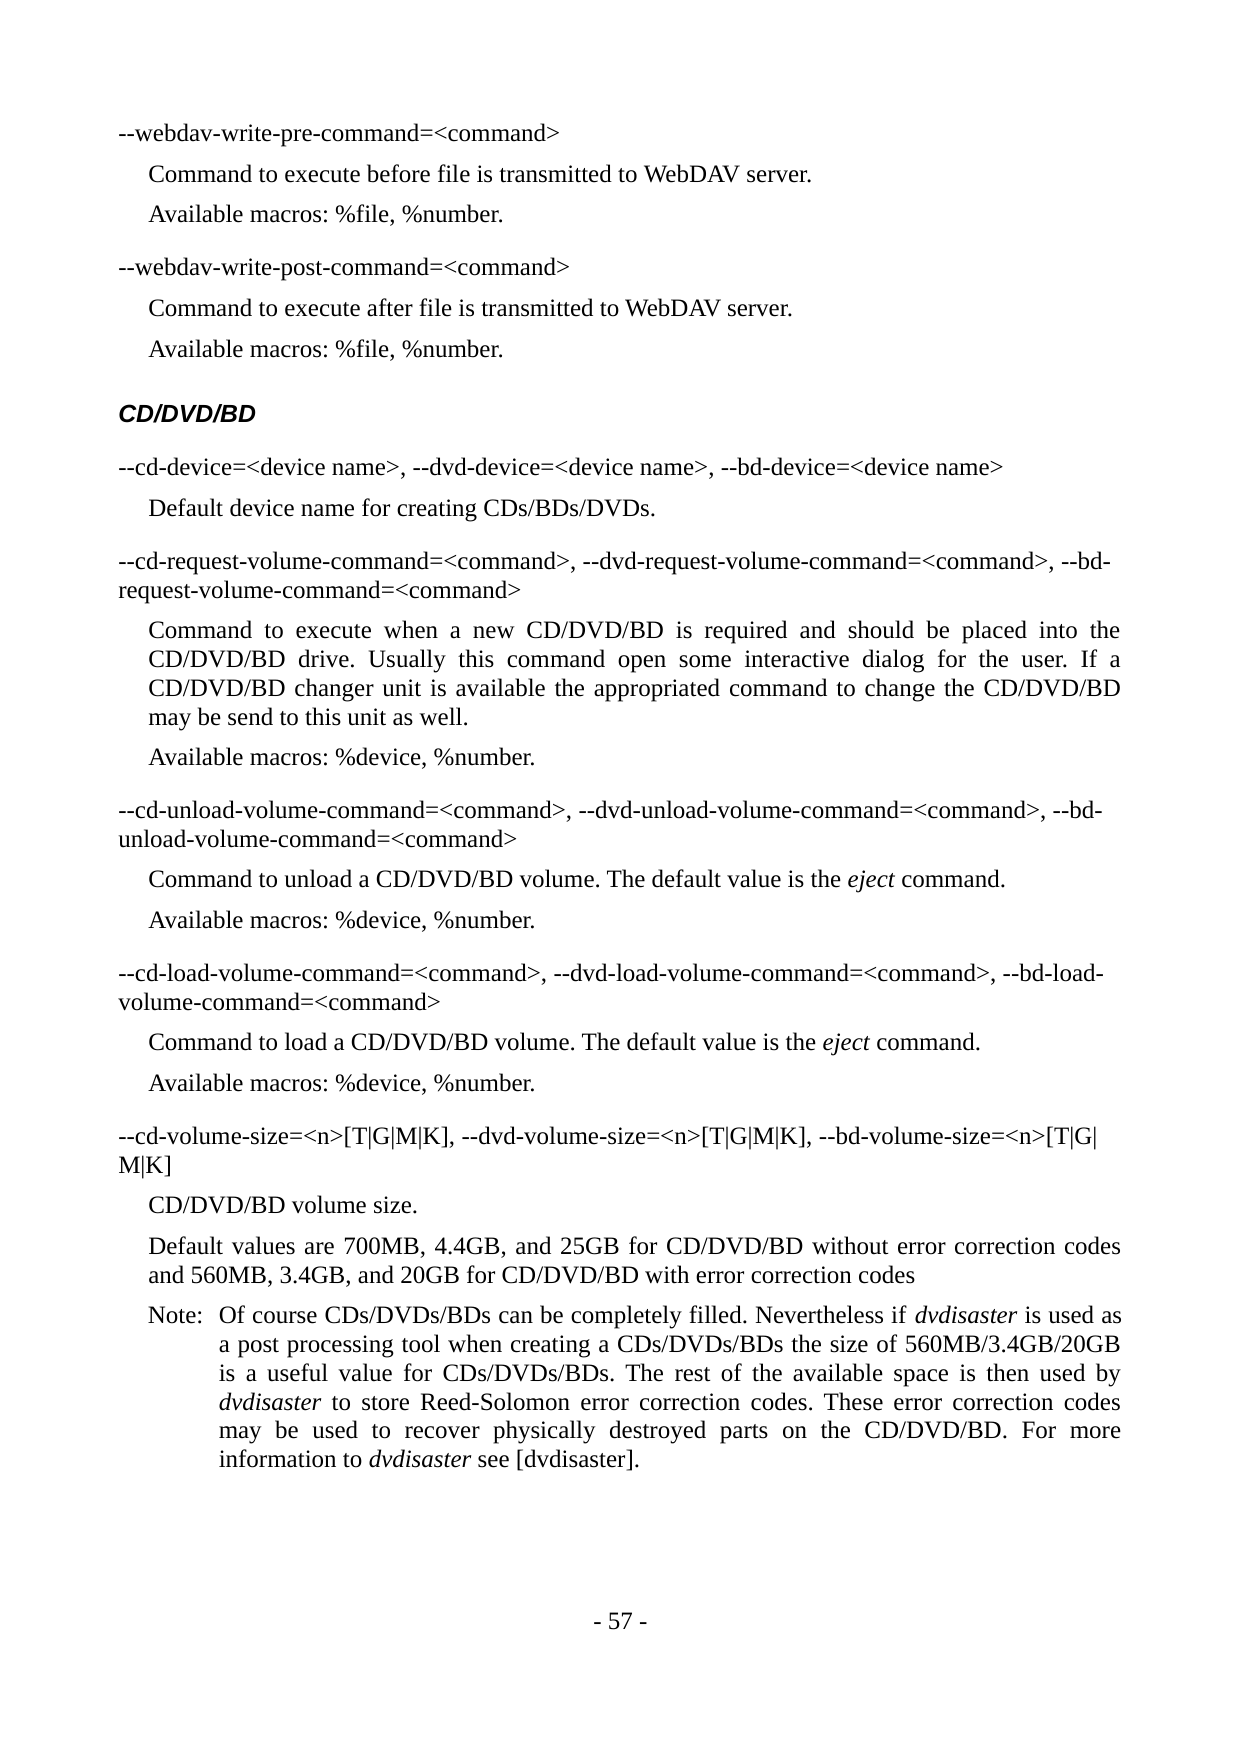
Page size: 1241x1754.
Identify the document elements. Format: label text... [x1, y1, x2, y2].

text Command to unload a CD/DVD/BD volume. The default value is the eject command. [148, 864, 1122, 893]
title --cd-unload-volume-command=<command>, --dvd-unload-volume-command=<command>, --bd-unload-volume-command=<command> [118, 795, 1122, 853]
text Default device name for creating CDs/BDs/DVDs. [148, 493, 1122, 522]
text Default values are 700MB, 4.4GB, and 25GB for CD/DVD/BD without error correction codes and 560MB, 3.4GB, and 20GB for CD/DVD/BD with error correction codes [148, 1231, 1122, 1289]
title --webdav-write-post-command=<command> [118, 252, 1122, 281]
title --cd-device=<device name>, --dvd-device=<device name>, --bd-device=<device name> [118, 452, 1122, 481]
text Available macros: %device, %number. [148, 905, 1122, 934]
text Command to load a CD/DVD/BD volume. The default value is the eject command. [148, 1027, 1122, 1056]
text Command to execute when a new CD/DVD/BD is required and should be placed into the CD/DVD/BD drive. Usually this command open some interactive dialog for the user. If a CD/DVD/BD changer unit is available the appropriated command to change the CD/DVD/BD may be send to this unit as well. [148, 615, 1122, 730]
text Command to execute after file is transmitted to WebDAV server. [148, 293, 1122, 322]
text Command to execute before file is transmitted to WebDAV server. [148, 159, 1122, 188]
title --webdav-write-pre-command=<command> [118, 118, 1122, 147]
title --cd-load-volume-command=<command>, --dvd-load-volume-command=<command>, --bd-load-volume-command=<command> [118, 958, 1122, 1016]
text Available macros: %device, %number. [148, 1068, 1122, 1097]
subtitle CD/DVD/BD [118, 399, 1122, 428]
title --cd-volume-size=<n>[T|G|M|K], --dvd-volume-size=<n>[T|G|M|K], --bd-volume-size=<n>[T|G|M|K] [118, 1121, 1122, 1178]
text Available macros: %device, %number. [148, 742, 1122, 771]
text CD/DVD/BD volume size. [148, 1190, 1122, 1219]
title --cd-request-volume-command=<command>, --dvd-request-volume-command=<command>, --bd-request-volume-command=<command> [118, 546, 1122, 603]
text Available macros: %file, %number. [148, 334, 1122, 362]
text Available macros: %file, %number. [148, 199, 1122, 228]
text Note: Of course CDs/DVDs/BDs can be completely filled. Nevertheless if dvdisaster is used as a post processing tool when creating a CDs/DVDs/BDs the size of 560MB/3.4GB/20GB is a useful value for CDs/DVDs/BDs. The rest of the available space is then used by dvdisaster to store Reed-Solomon error correction codes. These error correction codes may be used to recover physically destroyed parts on the CD/DVD/BD. For more information to dvdisaster see [dvdisaster]. [148, 1301, 1122, 1473]
